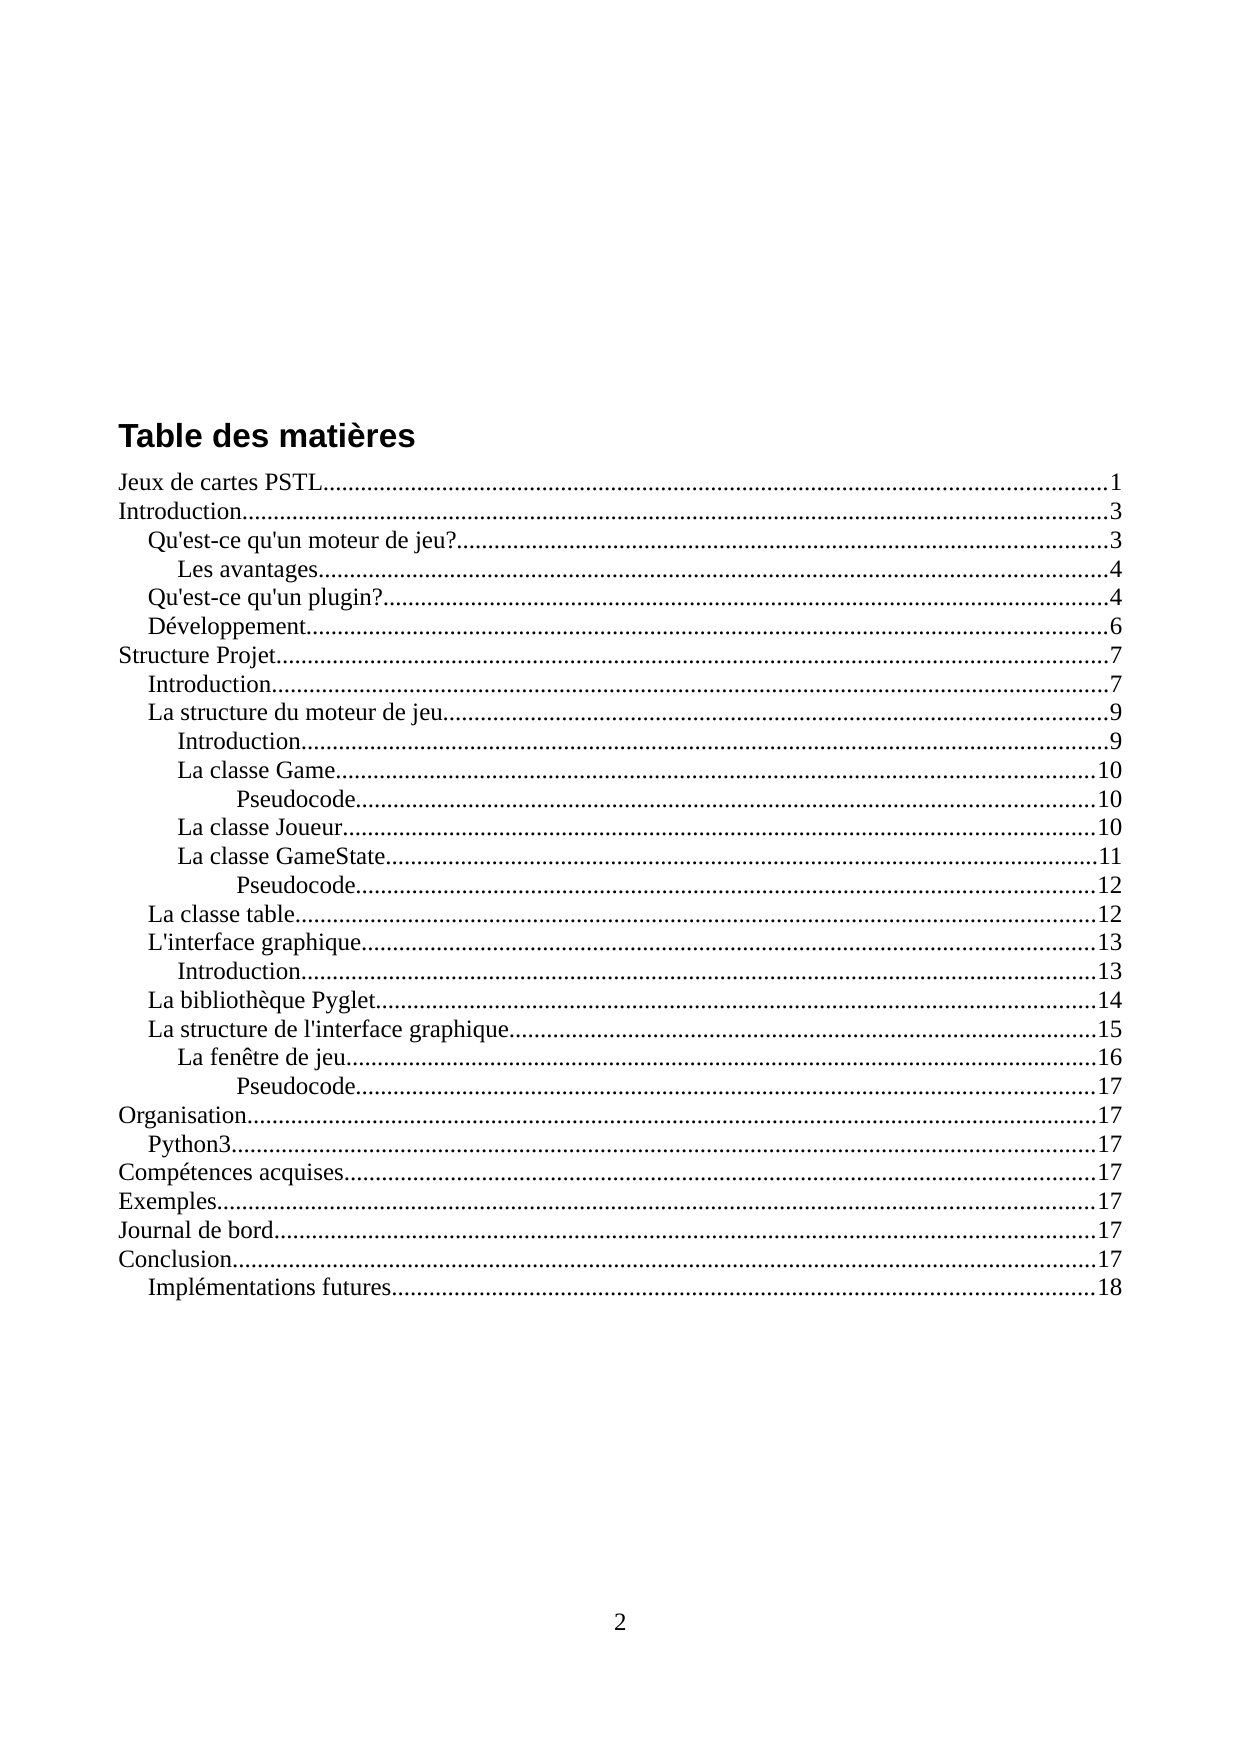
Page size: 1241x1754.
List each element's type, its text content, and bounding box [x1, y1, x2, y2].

text La classe Game 10 [177, 755, 1122, 784]
text Organisation 17 [118, 1100, 1122, 1129]
text La classe GameState 11 [177, 841, 1122, 870]
text La classe Joueur 10 [177, 812, 1122, 841]
text Implémentations futures 18 [148, 1272, 1122, 1301]
text L'interface graphique 13 [148, 927, 1122, 956]
text Introduction 3 [118, 496, 1122, 525]
text Compétences acquises 17 [118, 1157, 1122, 1186]
text Introduction 9 [177, 726, 1122, 755]
text Introduction 13 [177, 956, 1122, 985]
text Qu'est-ce qu'un plugin? 4 [148, 582, 1122, 611]
text Python3 17 [148, 1129, 1122, 1157]
text La classe table 12 [148, 899, 1122, 927]
text Conclusion 17 [118, 1244, 1122, 1272]
text Qu'est-ce qu'un moteur de jeu? 3 [148, 525, 1122, 554]
text La structure du moteur de jeu 9 [148, 697, 1122, 726]
subtitle Table des matières [118, 416, 1122, 455]
text La fenêtre de jeu 16 [177, 1042, 1122, 1071]
text La bibliothèque Pyglet 14 [148, 985, 1122, 1014]
text Introduction 7 [148, 669, 1122, 697]
text Les avantages 4 [177, 554, 1122, 582]
text La structure de l'interface graphique 15 [148, 1014, 1122, 1042]
text Développement 6 [148, 611, 1122, 640]
text Structure Projet 7 [118, 640, 1122, 669]
text Pseudocode 12 [236, 870, 1122, 899]
text Pseudocode 10 [236, 784, 1122, 812]
text Pseudocode 17 [236, 1071, 1122, 1100]
text Jeux de cartes PSTL 1 [118, 467, 1122, 496]
text Journal de bord 17 [118, 1215, 1122, 1244]
text Exemples 17 [118, 1186, 1122, 1215]
